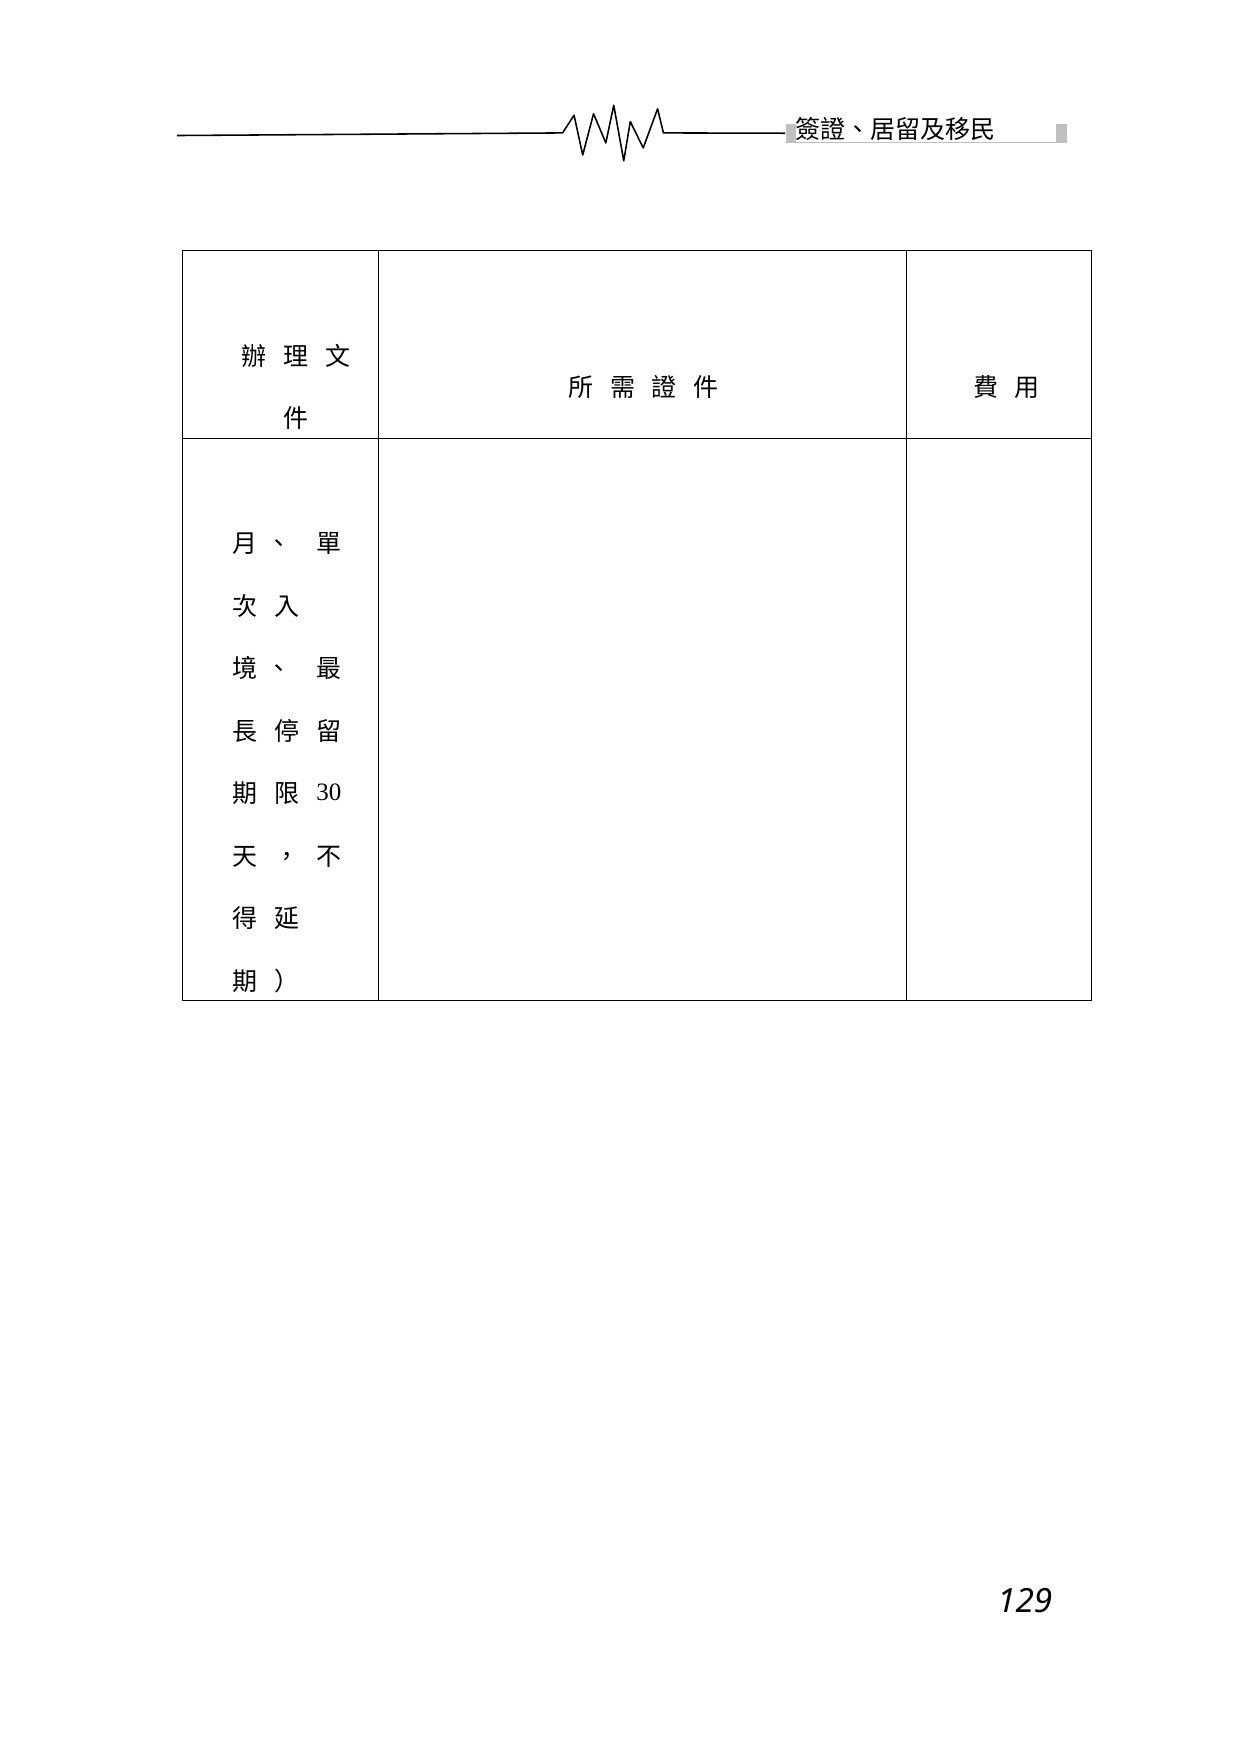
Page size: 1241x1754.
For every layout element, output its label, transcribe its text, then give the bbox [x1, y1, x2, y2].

table_cell [907, 439, 1091, 1000]
table_cell [379, 439, 906, 1000]
table_header 費用 [907, 251, 1091, 438]
table_header 辦理文件 [183, 251, 378, 438]
table_header 所需證件 [379, 251, 906, 438]
table_cell 月、單次入境、最長停留期限30天，不得延期） [183, 439, 378, 1000]
